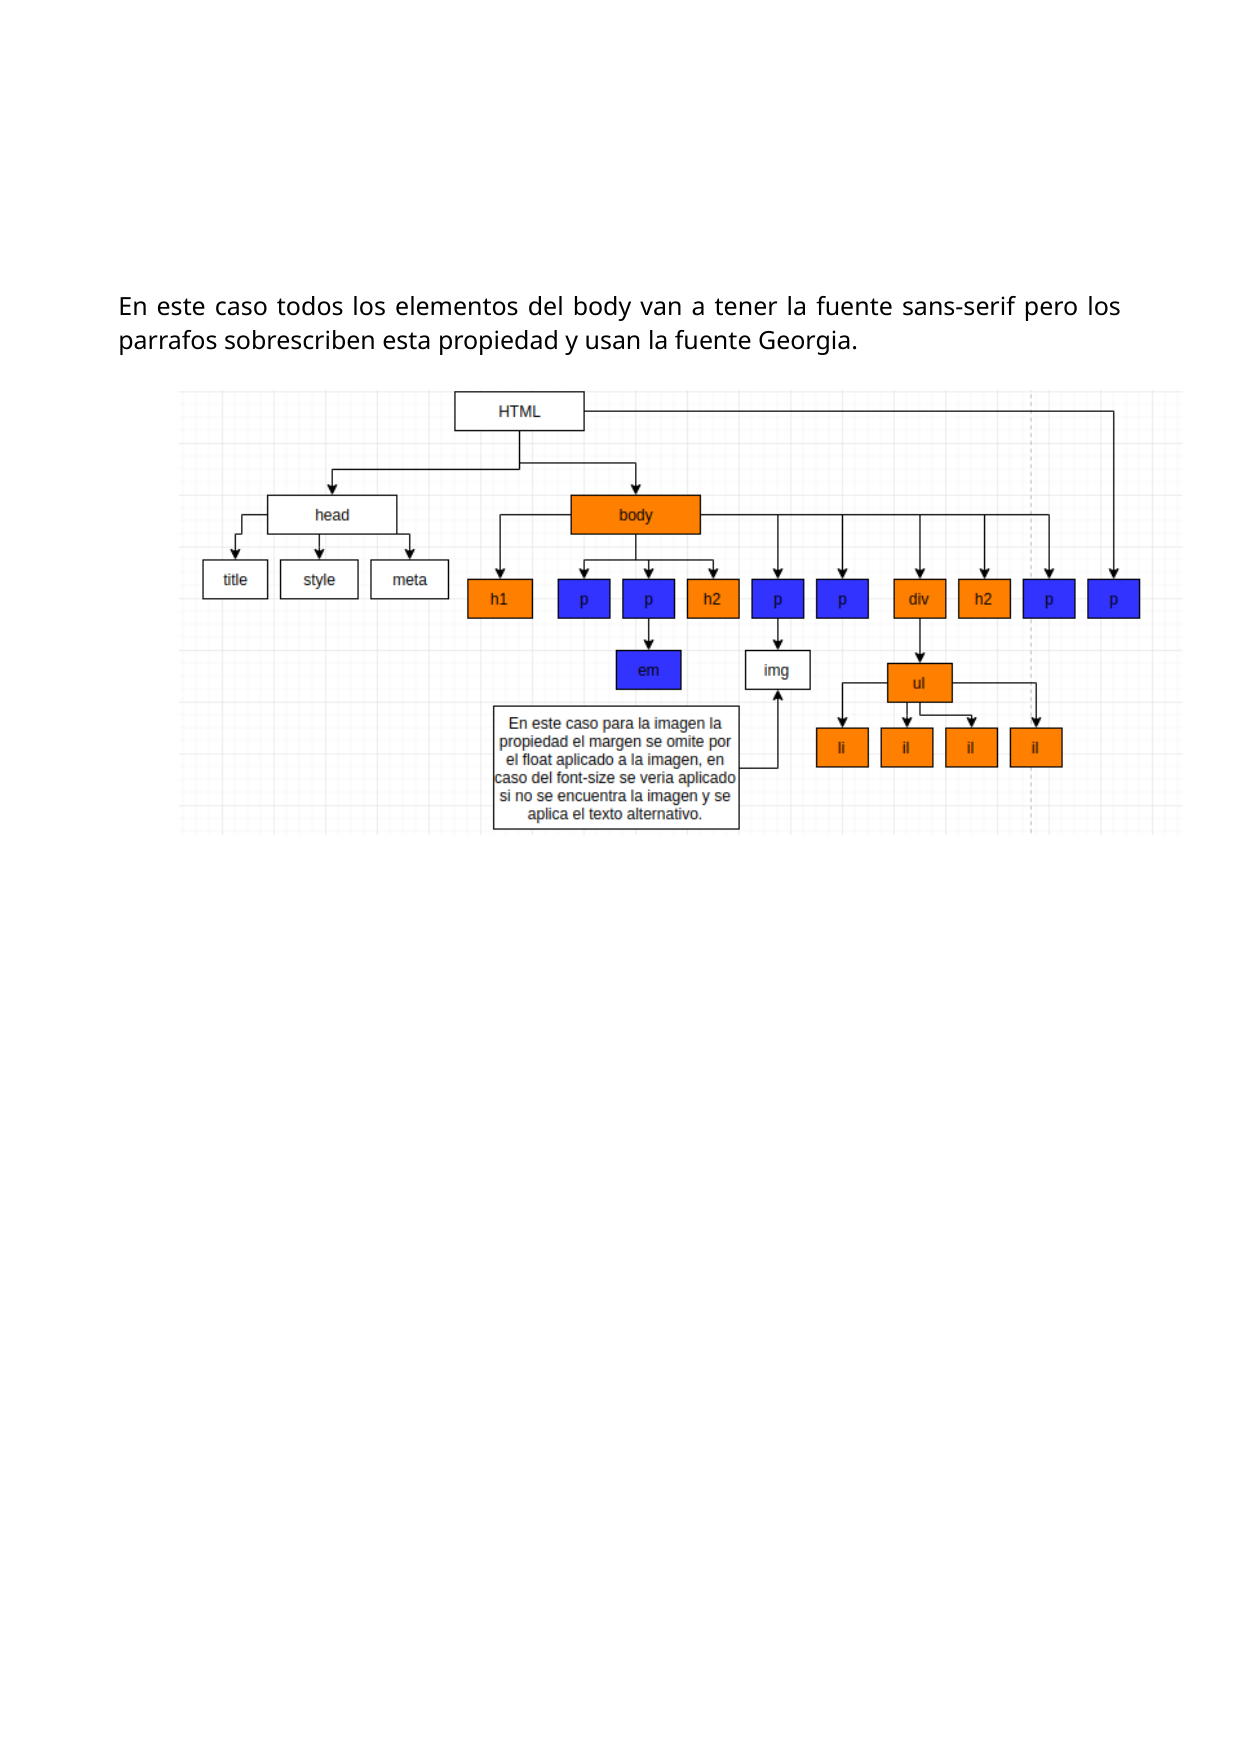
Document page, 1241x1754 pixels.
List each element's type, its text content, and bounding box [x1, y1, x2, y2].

text En este caso todos los elementos del body van a tener la fuente sans-serif pero los parrafos sobrescriben esta propiedad y usan la fuente Georgia. [118, 288, 1122, 357]
picture [178, 390, 1183, 835]
